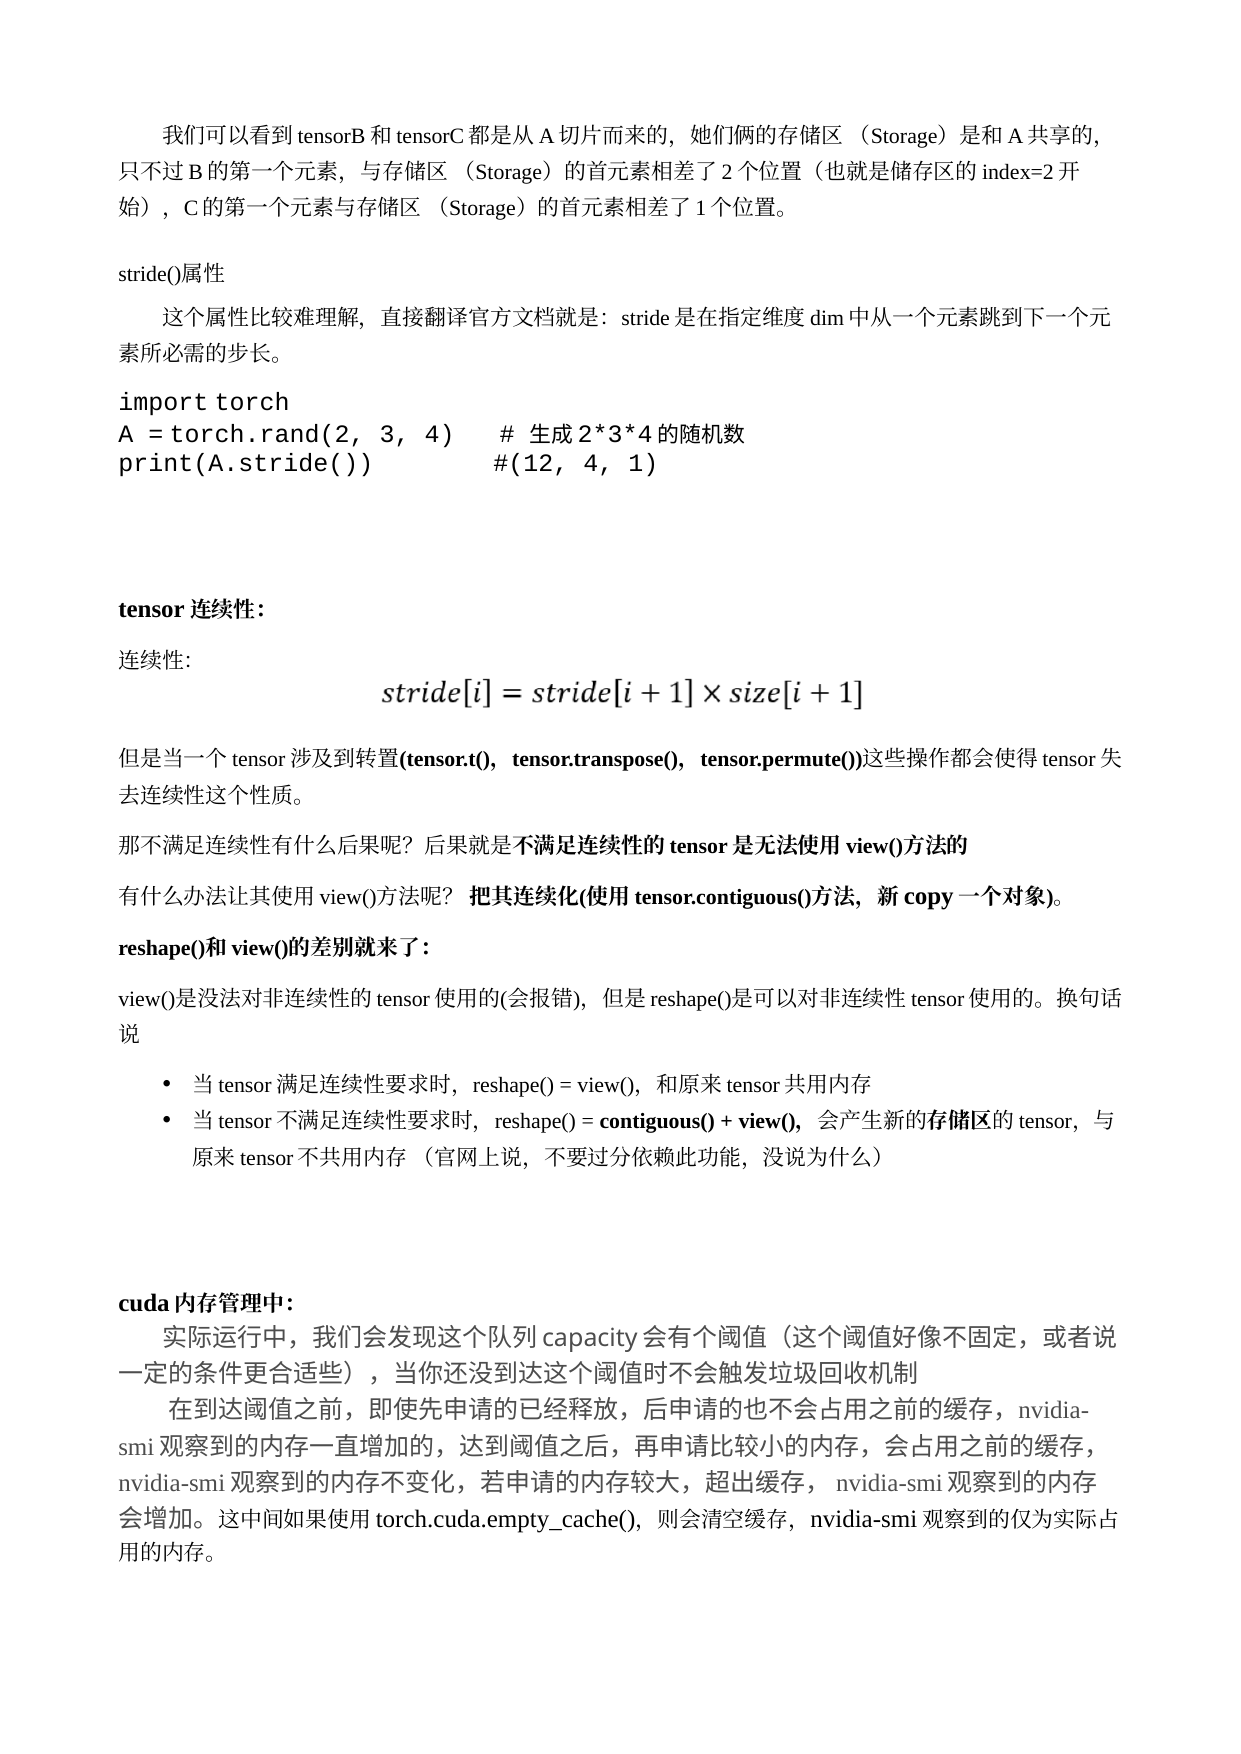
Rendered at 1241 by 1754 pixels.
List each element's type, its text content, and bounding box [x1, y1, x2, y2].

text 在到达阈值之前，即使先申请的已经释放，后申请的也不会占用之前的缓存，nvidia-smi观察到的内存一直增加的，达到阈值之后，再申请比较小的内存，会占用之前的缓存， [118, 1390, 1122, 1462]
text tensor连续性： [118, 593, 1122, 624]
text 但是当一个tensor涉及到转置(tensor.t()，tensor.transpose()，tensor.permute())这些操作都会使得tensor失去连续性这个性质。 [118, 742, 1122, 809]
text 我们可以看到tensorB和tensorC都是从A切片而来的，她们俩的存储区 （Storage）是和A共享的，只不过B的第一个元素，与存储区 （Storage）的首元素相差了2个位置（也就是储存区的index=2开始），C的第一个元素与存储区 （Storage）的首元素相差了1个位置。 [118, 118, 1122, 222]
list 当tensor满足连续性要求时，reshape() = view()，和原来tensor共用内存 [162, 1068, 1122, 1099]
text 连续性： [118, 643, 1122, 675]
text cuda内存管理中： [118, 1286, 1122, 1317]
text 这个属性比较难理解，直接翻译官方文档就是：stride是在指定维度dim中从一个元素跳到下一个元素所必需的步长。 [118, 300, 1122, 367]
text print(A.stride()) #(12, 4, 1) [118, 450, 1122, 479]
text nvidia-smi观察到的内存不变化，若申请的内存较大，超出缓存， nvidia-smi观察到的内存会增加。这中间如果使用torch.cuda.empty_cache()，则会清空缓存，nvidia-smi观察到的仅为实际占用的内存。 [118, 1462, 1122, 1566]
text import torch [118, 387, 1122, 417]
text reshape()和view()的差别就来了： [118, 930, 1122, 961]
text 那不满足连续性有什么后果呢？后果就是不满足连续性的tensor是无法使用view()方法的 [118, 828, 1122, 860]
subtitle stride()属性 [118, 256, 1122, 287]
text view()是没法对非连续性的tensor使用的(会报错)，但是reshape()是可以对非连续性tensor使用的。换句话说 [118, 981, 1122, 1048]
picture [376, 672, 864, 712]
text 实际运行中，我们会发现这个队列capacity会有个阈值（这个阈值好像不固定，或者说一定的条件更合适些），当你还没到达这个阈值时不会触发垃圾回收机制 [118, 1317, 1122, 1390]
text A = torch.rand(2, 3, 4) # 生成2*3*4的随机数 [118, 417, 1122, 450]
list 当tensor不满足连续性要求时，reshape() = contiguous() + view()，会产生新的存储区的tensor，与原来tensor不共用内存 （官网上说，不要过分依赖此功能，没说为什么） [162, 1104, 1122, 1171]
text 有什么办法让其使用view()方法呢？ 把其连续化(使用tensor.contiguous()方法，新copy一个对象)。 [118, 879, 1122, 911]
